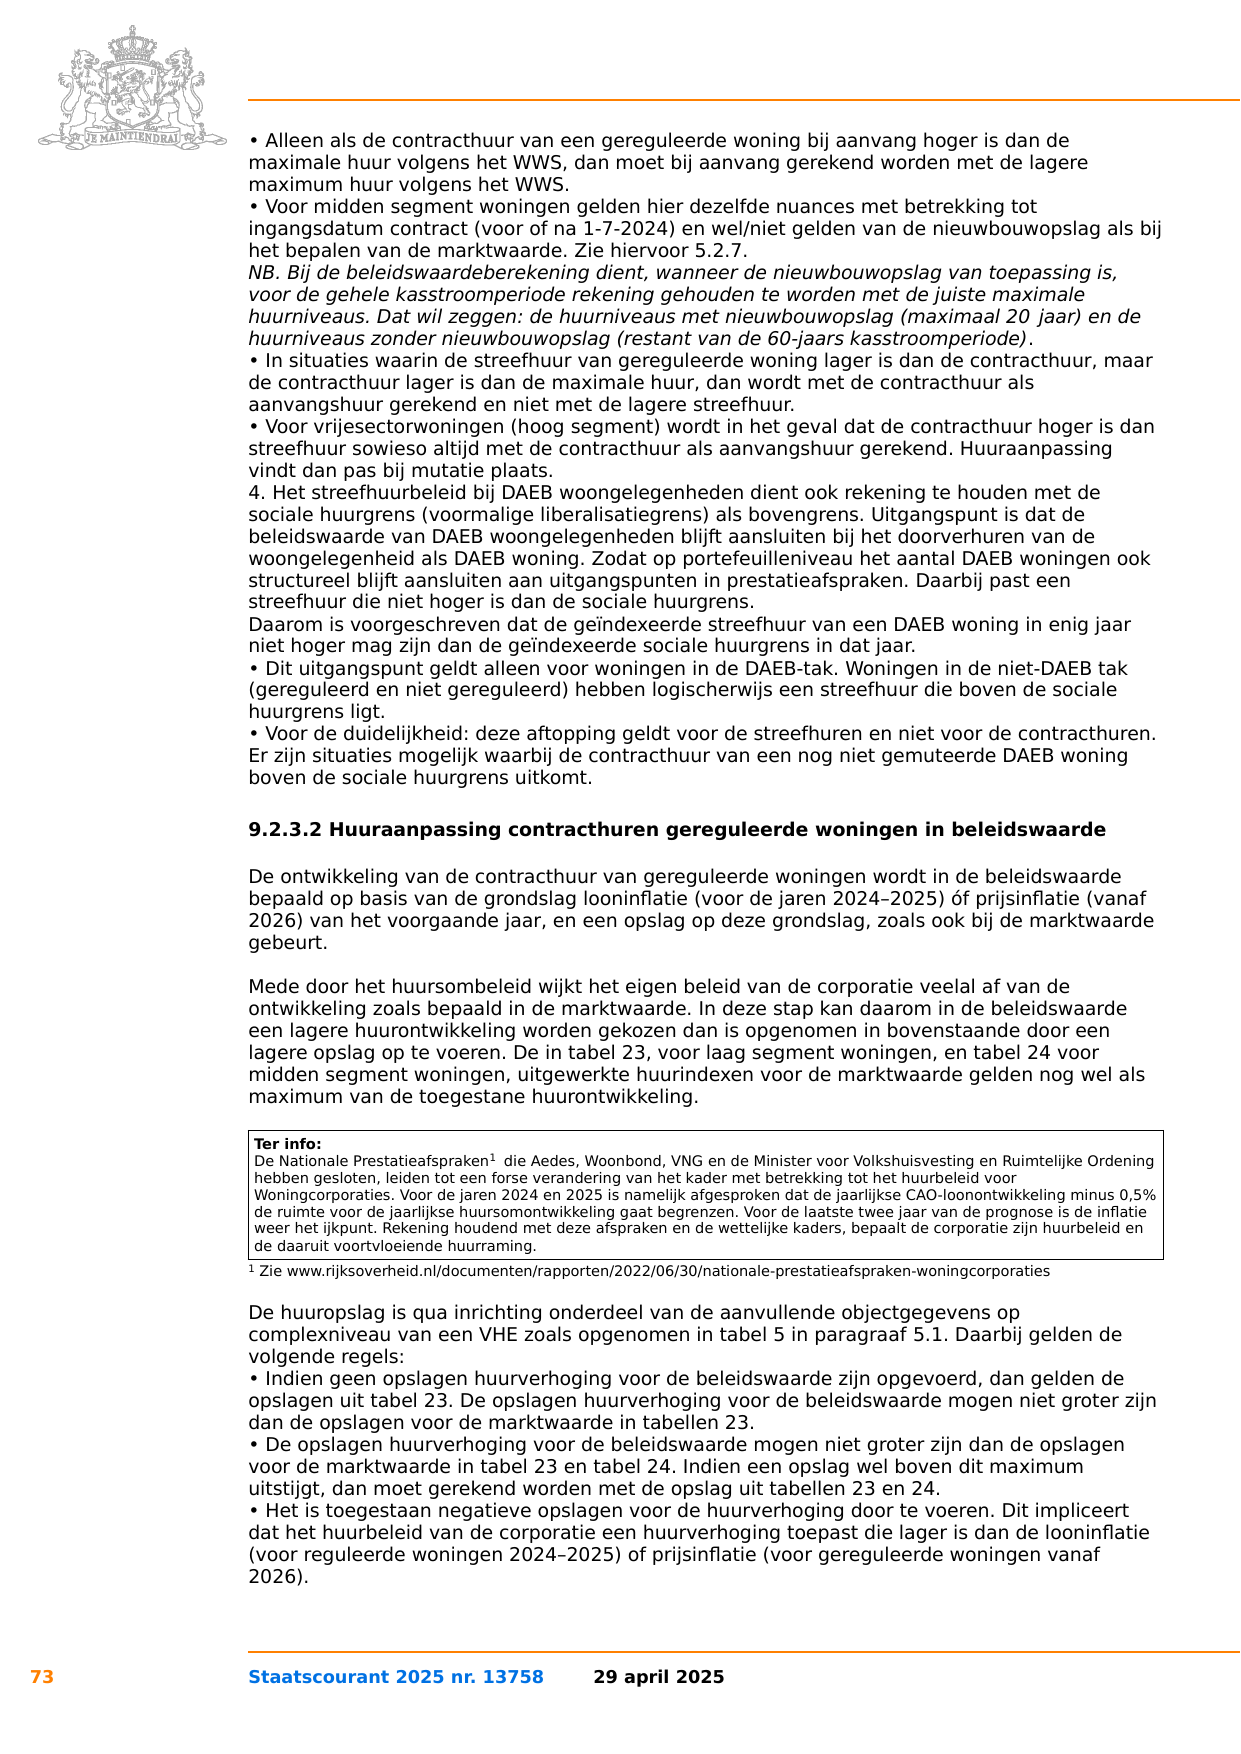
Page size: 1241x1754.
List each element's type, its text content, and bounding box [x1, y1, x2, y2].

text • Voor de duidelijkheid: deze aftopping geldt voor de streefhuren en niet voor de contracthuren. Er zijn situaties mogelijk waarbij de contracthuur van een nog niet gemuteerde DAEB woning boven de sociale huurgrens uitkomt. [248, 723, 1163, 789]
text • Het is toegestaan negatieve opslagen voor de huurverhoging door te voeren. Dit impliceert dat het huurbeleid van de corporatie een huurverhoging toepast die lager is dan de looninflatie (voor reguleerde woningen 2024–2025) of prijsinflatie (voor gereguleerde woningen vanaf 2026). [248, 1499, 1163, 1587]
text • In situaties waarin de streefhuur van gereguleerde woning lager is dan de contracthuur, maar de contracthuur lager is dan de maximale huur, dan wordt met de contracthuur als aanvangshuur gerekend en niet met de lagere streefhuur. [248, 350, 1163, 416]
text • Voor vrijesectorwoningen (hoog segment) wordt in het geval dat de contracthuur hoger is dan streefhuur sowieso altijd met de contracthuur als aanvangshuur gerekend. Huuraanpassing vindt dan pas bij mutatie plaats. [248, 416, 1163, 482]
text • Alleen als de contracthuur van een gereguleerde woning bij aanvang hoger is dan de maximale huur volgens het WWS, dan moet bij aanvang gerekend worden met de lagere maximum huur volgens het WWS. [248, 130, 1163, 196]
text • Voor midden segment woningen gelden hier dezelfde nuances met betrekking tot ingangsdatum contract (voor of na 1-7-2024) en wel/niet gelden van de nieuwbouwopslag als bij het bepalen van de marktwaarde. Zie hiervoor 5.2.7. [248, 196, 1163, 262]
text • De opslagen huurverhoging voor de beleidswaarde mogen niet groter zijn dan de opslagen voor de marktwaarde in tabel 23 en tabel 24. Indien een opslag wel boven dit maximum uitstijgt, dan moet gerekend worden met de opslag uit tabellen 23 en 24. [248, 1434, 1163, 1499]
text De huuropslag is qua inrichting onderdeel van de aanvullende objectgegevens op complexniveau van een VHE zoals opgenomen in tabel 5 in paragraaf 5.1. Daarbij gelden de volgende regels: [248, 1302, 1163, 1368]
picture [38, 25, 227, 150]
text 4. Het streefhuurbeleid bij DAEB woongelegenheden dient ook rekening te houden met de sociale huurgrens (voormalige liberalisatiegrens) als bovengrens. Uitgangspunt is dat de beleidswaarde van DAEB woongelegenheden blijft aansluiten bij het doorverhuren van de woongelegenheid als DAEB woning. Zodat op portefeuilleniveau het aantal DAEB woningen ook structureel blijft aansluiten aan uitgangspunten in prestatieafspraken. Daarbij past een streefhuur die niet hoger is dan de sociale huurgrens. [248, 482, 1163, 613]
text Mede door het huursombeleid wijkt het eigen beleid van de corporatie veelal af van de ontwikkeling zoals bepaald in de marktwaarde. In deze stap kan daarom in de beleidswaarde een lagere huurontwikkeling worden gekozen dan is opgenomen in bovenstaande door een lagere opslag op te voeren. De in tabel 23, voor laag segment woningen, en tabel 24 voor midden segment woningen, uitgewerkte huurindexen voor de marktwaarde gelden nog wel als maximum van de toegestane huurontwikkeling. [248, 976, 1163, 1108]
table_header Ter info: De Nationale Prestatieafspraken1 die Aedes, Woonbond, VNG en de Minister voor Volkshuisvesting en Ruimtelijke Ordening hebben gesloten, leiden tot een forse verandering van het kader met betrekking tot het huurbeleid voor Woningcorporaties. Voor de jaren 2024 en 2025 is namelijk afgesproken dat de jaarlijkse CAO-loonontwikkeling minus 0,5% de ruimte voor de jaarlijkse huursomontwikkeling gaat begrenzen. Voor de laatste twee jaar van de prognose is de inflatie weer het ijkpunt. Rekening houdend met deze afspraken en de wettelijke kaders, bepaalt de corporatie zijn huurbeleid en de daaruit voortvloeiende huurraming. [249, 1131, 1163, 1259]
text Daarom is voorgeschreven dat de geïndexeerde streefhuur van een DAEB woning in enig jaar niet hoger mag zijn dan de geïndexeerde sociale huurgrens in dat jaar. [248, 613, 1163, 657]
text • Indien geen opslagen huurverhoging voor de beleidswaarde zijn opgevoerd, dan gelden de opslagen uit tabel 23. De opslagen huurverhoging voor de beleidswaarde mogen niet groter zijn dan de opslagen voor de marktwaarde in tabellen 23. [248, 1368, 1163, 1434]
table_cell 1 Zie www.rijksoverheid.nl/documenten/rapporten/2022/06/30/nationale-prestatieafspraken-woningcorporaties [248, 1260, 1163, 1280]
text NB. Bij de beleidswaardeberekening dient, wanneer de nieuwbouwopslag van toepassing is, voor de gehele kasstroomperiode rekening gehouden te worden met de juiste maximale huurniveaus. Dat wil zeggen: de huurniveaus met nieuwbouwopslag (maximaal 20 jaar) en de huurniveaus zonder nieuwbouwopslag (restant van de 60-jaars kasstroomperiode). [248, 262, 1163, 350]
text De ontwikkeling van de contracthuur van gereguleerde woningen wordt in de beleidswaarde bepaald op basis van de grondslag looninflatie (voor de jaren 2024–2025) óf prijsinflatie (vanaf 2026) van het voorgaande jaar, en een opslag op deze grondslag, zoals ook bij de marktwaarde gebeurt. [248, 866, 1163, 954]
subtitle 9.2.3.2 Huuraanpassing contracthuren gereguleerde woningen in beleidswaarde [248, 819, 1163, 841]
text • Dit uitgangspunt geldt alleen voor woningen in de DAEB-tak. Woningen in de niet-DAEB tak (gereguleerd en niet gereguleerd) hebben logischerwijs een streefhuur die boven de sociale huurgrens ligt. [248, 657, 1163, 723]
